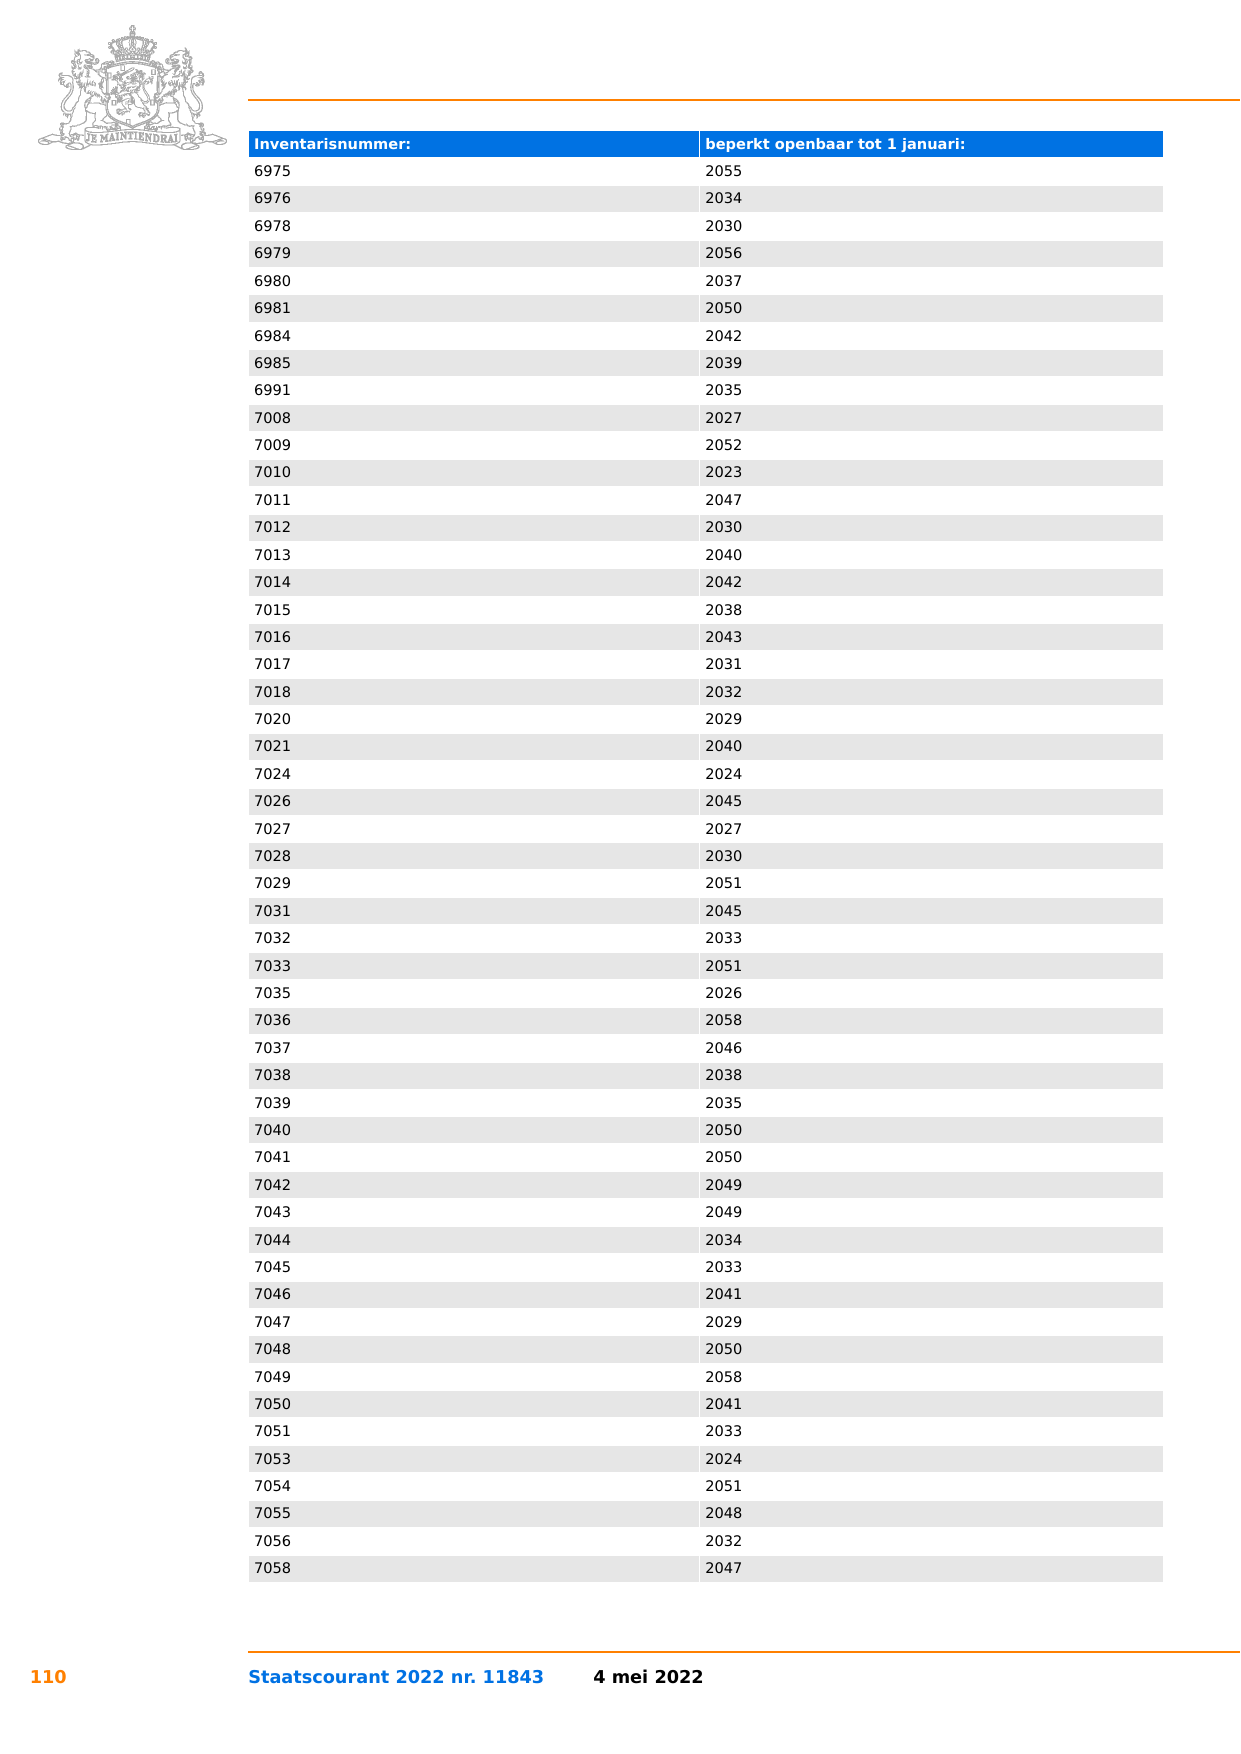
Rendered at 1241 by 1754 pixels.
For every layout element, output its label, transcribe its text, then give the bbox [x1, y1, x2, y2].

table_cell 6978 [249, 213, 699, 239]
table_cell 7054 [249, 1473, 699, 1500]
table_cell 7012 [249, 515, 699, 541]
table_cell 7055 [249, 1501, 699, 1527]
table_cell 2033 [700, 925, 1163, 952]
table_cell 2026 [700, 980, 1163, 1007]
table_cell 2050 [700, 1117, 1163, 1143]
table_cell 7018 [249, 679, 699, 705]
table_cell 2032 [700, 679, 1163, 705]
table_cell 2033 [700, 1254, 1163, 1281]
table_cell 7021 [249, 734, 699, 760]
table_cell 7020 [249, 706, 699, 733]
table_cell 2034 [700, 1227, 1163, 1253]
table_cell 7037 [249, 1035, 699, 1061]
table_cell 2051 [700, 1473, 1163, 1500]
table_cell 2049 [700, 1199, 1163, 1226]
table_cell 7011 [249, 487, 699, 513]
table_cell 7049 [249, 1364, 699, 1390]
table_cell 7024 [249, 761, 699, 787]
table_cell 2043 [700, 624, 1163, 650]
table_cell 2023 [700, 460, 1163, 486]
table_cell 6991 [249, 378, 699, 404]
table_cell 2055 [700, 158, 1163, 185]
table_cell 2042 [700, 323, 1163, 349]
table_cell 7056 [249, 1528, 699, 1554]
table_cell 2035 [700, 378, 1163, 404]
table_cell 7045 [249, 1254, 699, 1281]
table_cell 7015 [249, 597, 699, 623]
picture [38, 25, 227, 150]
table_cell 7058 [249, 1556, 699, 1582]
table_cell 6976 [249, 186, 699, 212]
table_cell 7010 [249, 460, 699, 486]
table_cell 7042 [249, 1172, 699, 1198]
table_cell 7046 [249, 1282, 699, 1308]
table_cell 7053 [249, 1446, 699, 1472]
table_cell 7038 [249, 1063, 699, 1089]
table_cell 7017 [249, 651, 699, 678]
table_cell 7041 [249, 1145, 699, 1171]
table_cell 2052 [700, 432, 1163, 459]
table_cell 7009 [249, 432, 699, 459]
table_cell 2038 [700, 597, 1163, 623]
table_cell 7040 [249, 1117, 699, 1143]
table_cell 2029 [700, 706, 1163, 733]
table_cell 2045 [700, 789, 1163, 815]
table_cell 7048 [249, 1336, 699, 1363]
table_cell 7036 [249, 1008, 699, 1034]
table_cell 2029 [700, 1309, 1163, 1335]
table_cell 7026 [249, 789, 699, 815]
table_cell 2046 [700, 1035, 1163, 1061]
table_cell 2027 [700, 816, 1163, 842]
table_cell 2024 [700, 761, 1163, 787]
table_cell 7033 [249, 953, 699, 979]
table_cell 2058 [700, 1008, 1163, 1034]
table_cell 2050 [700, 1145, 1163, 1171]
table_cell 2035 [700, 1090, 1163, 1116]
table_cell 2041 [700, 1391, 1163, 1417]
table_cell 6979 [249, 241, 699, 267]
table_cell 7014 [249, 569, 699, 596]
table_cell 7032 [249, 925, 699, 952]
table_cell 2047 [700, 1556, 1163, 1582]
table_cell 7035 [249, 980, 699, 1007]
table_cell 7013 [249, 542, 699, 568]
table_cell 2040 [700, 542, 1163, 568]
table_cell 2050 [700, 295, 1163, 322]
table_cell 6975 [249, 158, 699, 185]
table_cell 2051 [700, 953, 1163, 979]
table_cell 2048 [700, 1501, 1163, 1527]
table_cell 7039 [249, 1090, 699, 1116]
table_cell 6980 [249, 268, 699, 294]
table_cell 6984 [249, 323, 699, 349]
table_cell 2037 [700, 268, 1163, 294]
table_cell 7043 [249, 1199, 699, 1226]
table_cell 2030 [700, 843, 1163, 869]
table_cell 2039 [700, 350, 1163, 376]
table_cell 2034 [700, 186, 1163, 212]
table_cell 2042 [700, 569, 1163, 596]
table_cell 2024 [700, 1446, 1163, 1472]
table_header Inventarisnummer: [249, 131, 699, 157]
table_cell 6985 [249, 350, 699, 376]
table_cell 7047 [249, 1309, 699, 1335]
table_cell 2051 [700, 871, 1163, 897]
table_cell 7029 [249, 871, 699, 897]
table_cell 6981 [249, 295, 699, 322]
table_cell 2041 [700, 1282, 1163, 1308]
table_cell 2032 [700, 1528, 1163, 1554]
table_cell 7044 [249, 1227, 699, 1253]
table_cell 7031 [249, 898, 699, 924]
table_cell 2038 [700, 1063, 1163, 1089]
table_cell 2030 [700, 213, 1163, 239]
table_cell 7051 [249, 1419, 699, 1445]
table_cell 2050 [700, 1336, 1163, 1363]
table_cell 2031 [700, 651, 1163, 678]
table_cell 2027 [700, 405, 1163, 431]
table_cell 2033 [700, 1419, 1163, 1445]
table_cell 2040 [700, 734, 1163, 760]
table_cell 7028 [249, 843, 699, 869]
table_cell 2058 [700, 1364, 1163, 1390]
table_cell 2045 [700, 898, 1163, 924]
table_cell 7016 [249, 624, 699, 650]
table_cell 7008 [249, 405, 699, 431]
table_cell 2056 [700, 241, 1163, 267]
table_cell 2049 [700, 1172, 1163, 1198]
table_header beperkt openbaar tot 1 januari: [700, 131, 1163, 157]
table_cell 2047 [700, 487, 1163, 513]
table_cell 7050 [249, 1391, 699, 1417]
table_cell 7027 [249, 816, 699, 842]
table_cell 2030 [700, 515, 1163, 541]
